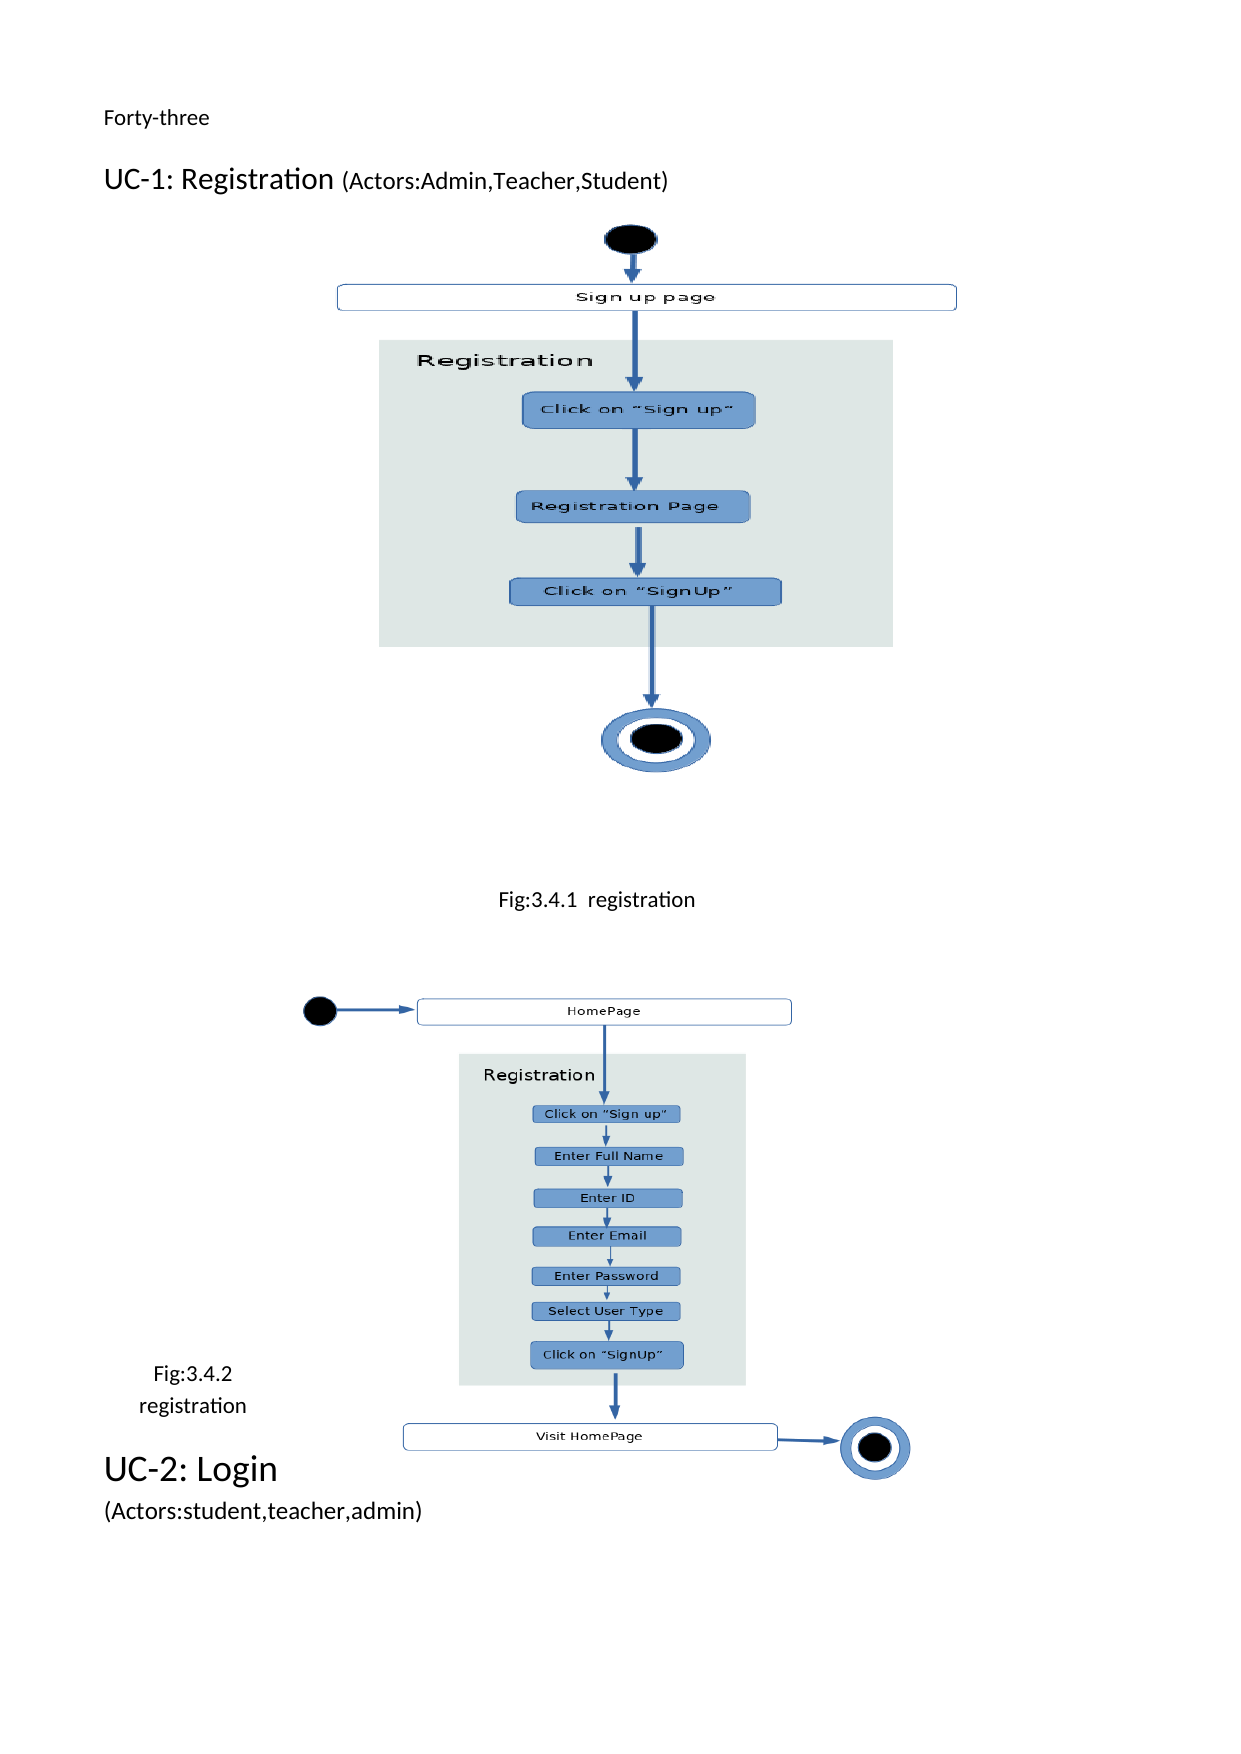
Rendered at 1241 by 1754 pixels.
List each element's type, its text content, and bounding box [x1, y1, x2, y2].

picture [289, 203, 995, 815]
text Fig:3.4.1 registration [103, 886, 1090, 913]
text UC-2: Login (Actors:student,teacher,admin) [103, 1444, 1090, 1526]
text UC-1: Registration (Actors:Admin,Teacher,Student) [103, 159, 1090, 197]
text [955, 1359, 1090, 1419]
picture [282, 968, 955, 1496]
text Fig:3.4.2 registration [103, 1359, 282, 1419]
